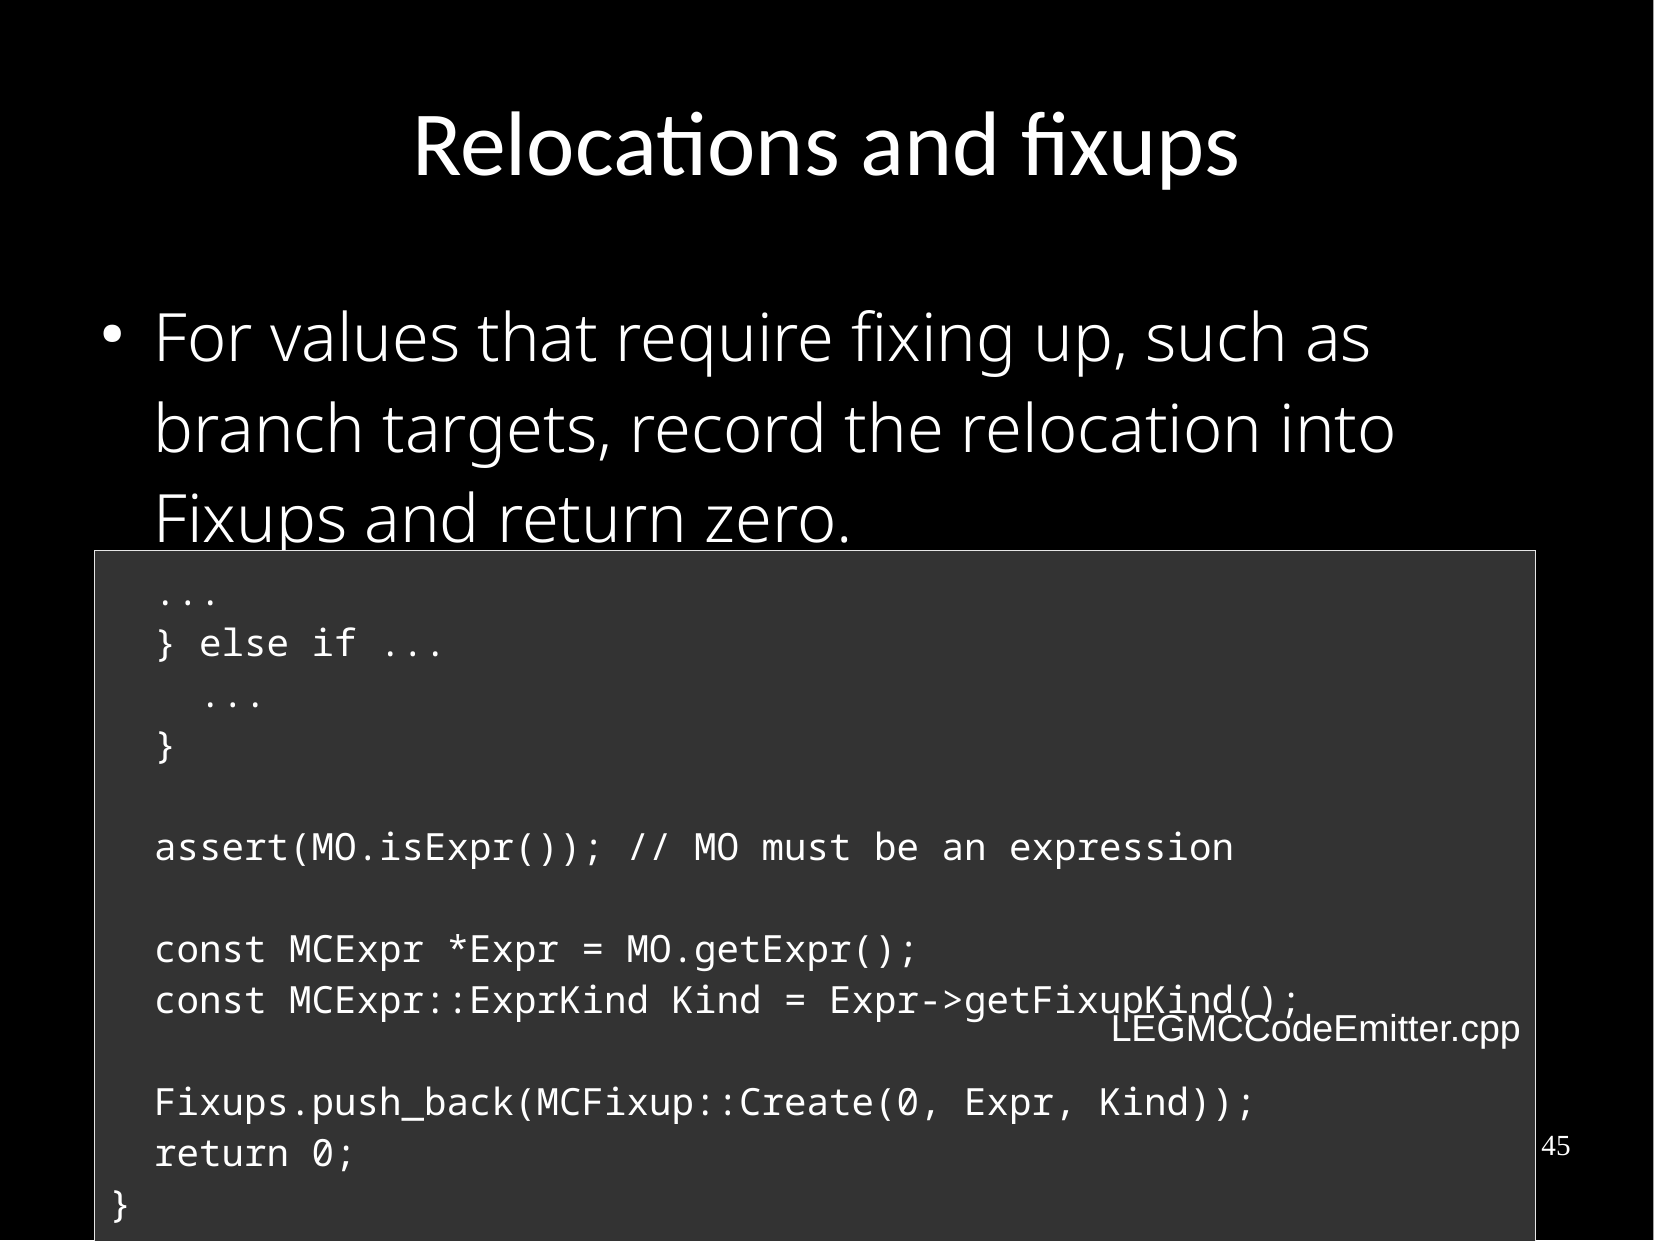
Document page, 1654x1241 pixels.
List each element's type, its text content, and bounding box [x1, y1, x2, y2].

text_box ... } else if ... ... } assert(MO.isExpr()); // MO must be an expression const MCExpr *Expr = MO.getExpr(); const MCExpr::ExprKind Kind = Expr->getFixupKind(); Fixups.push_back(MCFixup::Create(0, Expr, Kind)); return 0; } [94, 550, 1536, 1068]
list For values that require fixing up, such as branch targets, record the relocation into Fixups and return zero. [82, 290, 1571, 1170]
text_box LEGMCCodeEmitter.cpp [968, 999, 1536, 1062]
title Relocations and fixups [82, 49, 1571, 257]
